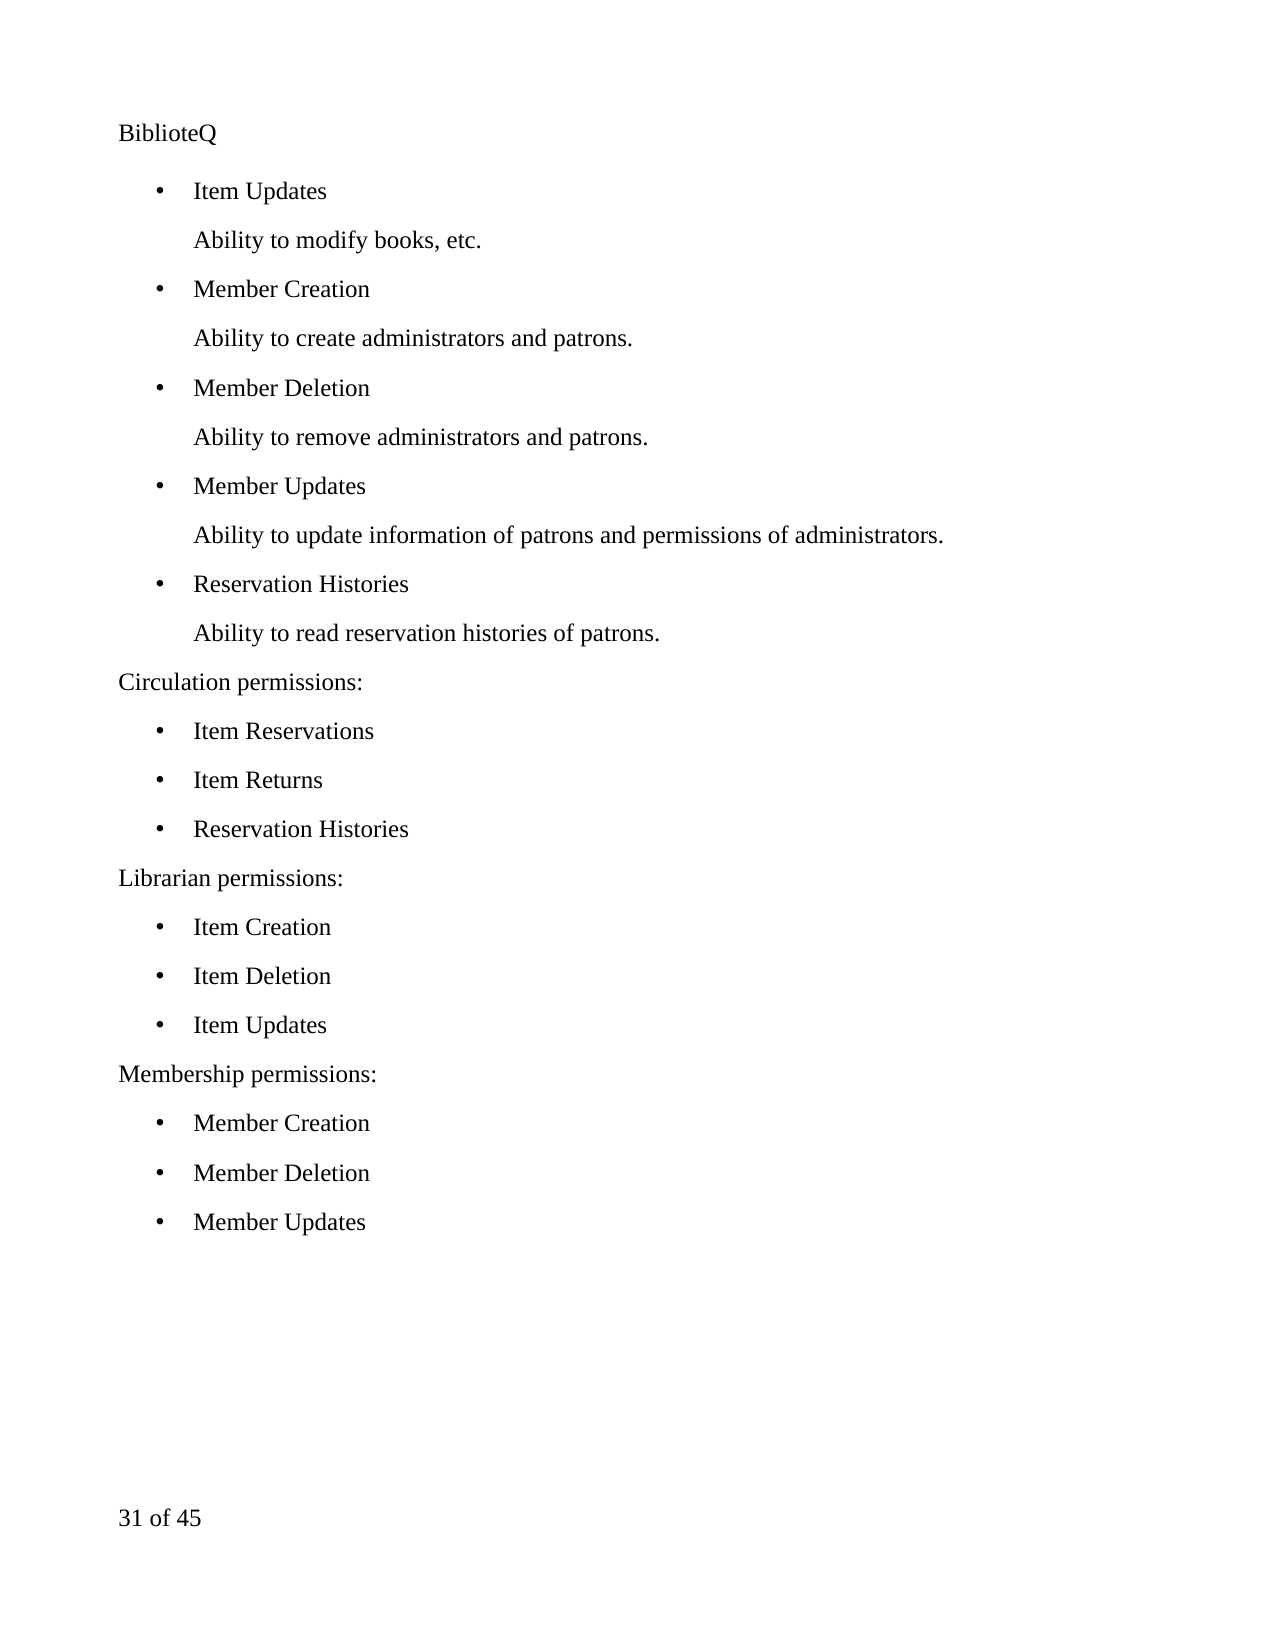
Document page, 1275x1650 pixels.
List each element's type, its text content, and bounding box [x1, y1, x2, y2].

list Item Returns [156, 765, 1157, 794]
list Member Updates [156, 1207, 1157, 1235]
list Member Updates [156, 471, 1157, 499]
list Member Creation [156, 1108, 1157, 1137]
list Ability to create administrators and patrons. [156, 323, 1157, 352]
list Item Updates [156, 176, 1157, 205]
list Member Deletion [156, 373, 1157, 401]
text Membership permissions: [118, 1059, 1157, 1088]
list Member Deletion [156, 1158, 1157, 1186]
list Item Creation [156, 912, 1157, 941]
list Reservation Histories [156, 814, 1157, 843]
list Ability to update information of patrons and permissions of administrators. [156, 520, 1157, 548]
list Item Deletion [156, 961, 1157, 990]
list Ability to remove administrators and patrons. [156, 422, 1157, 450]
text Librarian permissions: [118, 863, 1157, 892]
list Item Reservations [156, 716, 1157, 745]
list Member Creation [156, 274, 1157, 303]
list Item Updates [156, 1010, 1157, 1039]
text Circulation permissions: [118, 667, 1157, 696]
list Ability to modify books, etc. [156, 225, 1157, 254]
list Reservation Histories [156, 569, 1157, 598]
list Ability to read reservation histories of patrons. [156, 618, 1157, 647]
